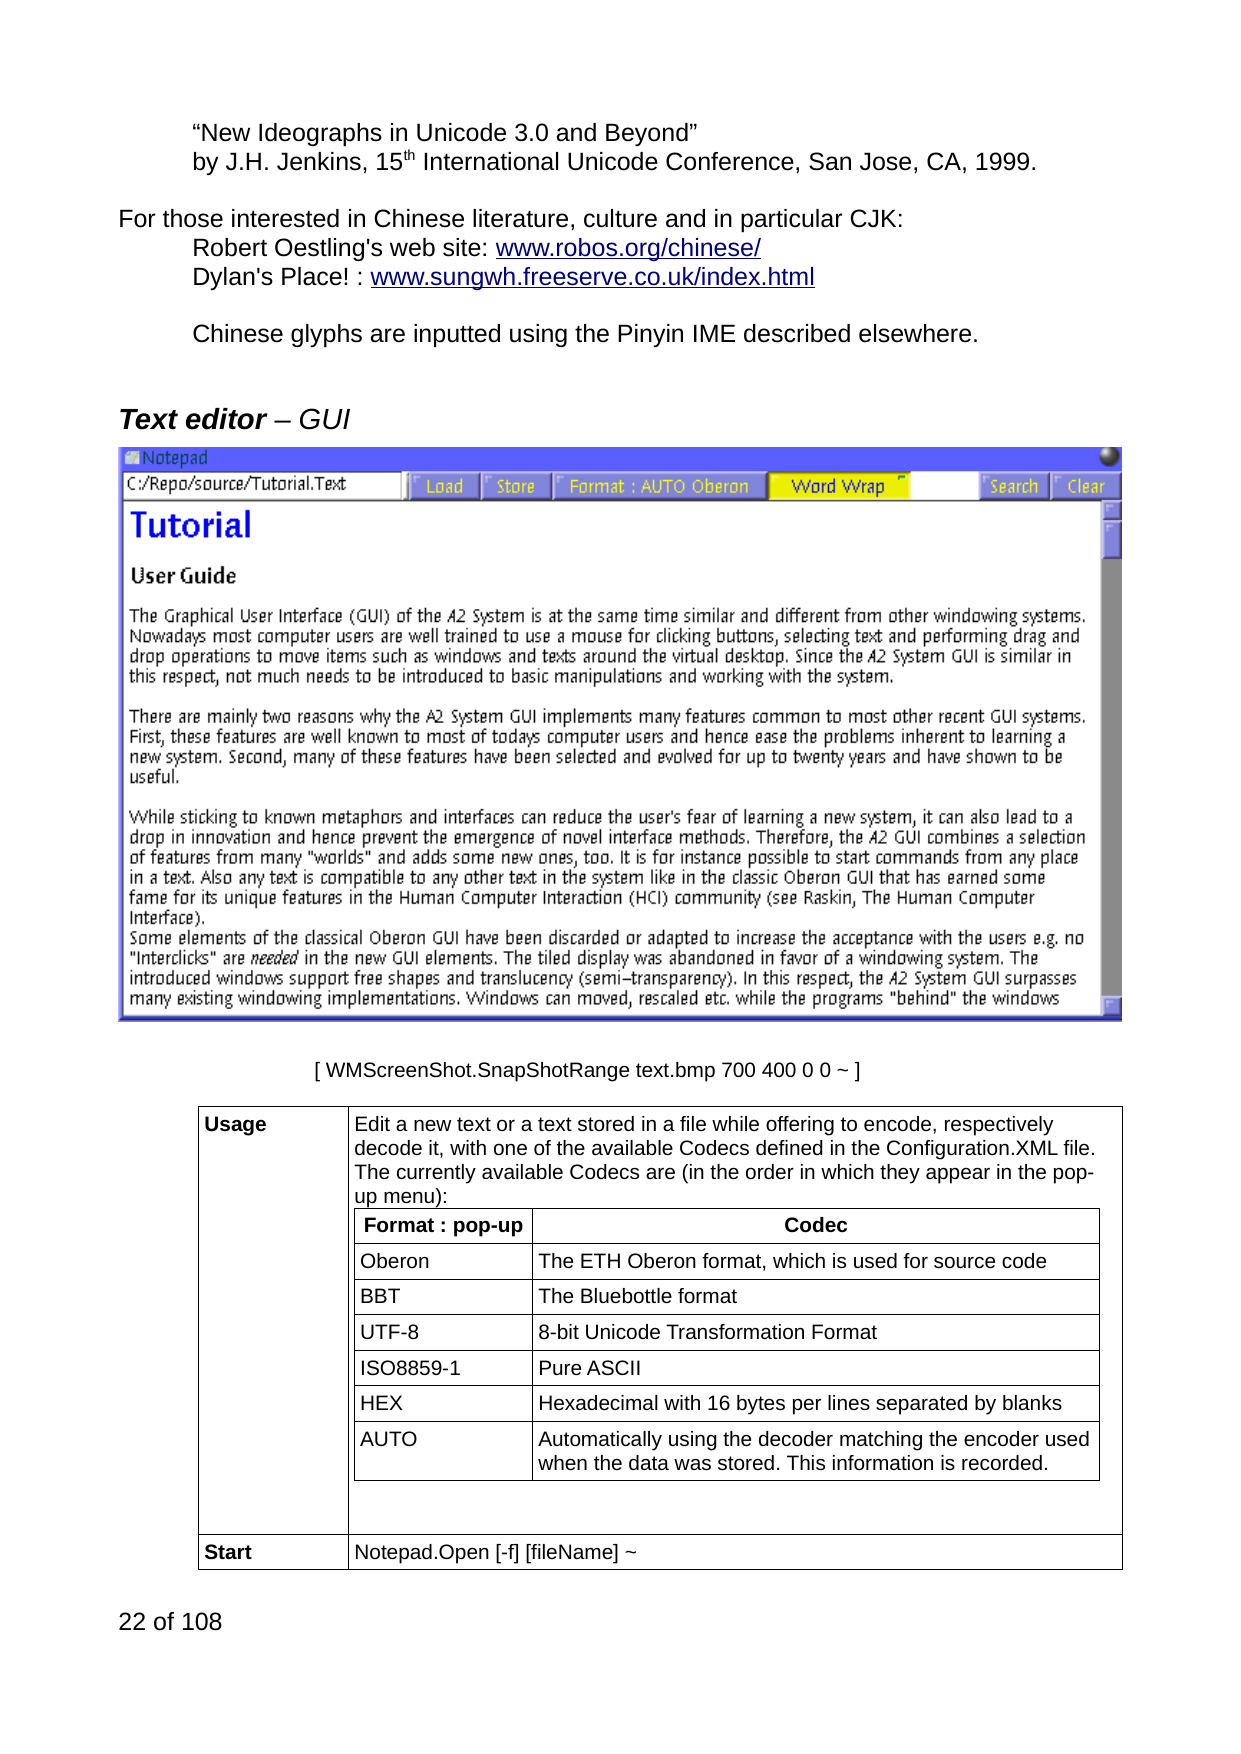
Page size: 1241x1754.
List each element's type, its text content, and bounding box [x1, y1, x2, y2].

text Chinese glyphs are inputted using the Pinyin IME described elsewhere. [192, 319, 1122, 348]
table_cell 8-bit Unicode Transformation Format [533, 1315, 1099, 1349]
table_cell Start [199, 1535, 348, 1569]
text Dylan's Place! : www.sungwh.freeserve.co.uk/index.html [192, 262, 1122, 291]
picture [118, 447, 1122, 1022]
table_cell BBT [355, 1280, 532, 1314]
text “New Ideographs in Unicode 3.0 and Beyond” [192, 118, 1122, 147]
table_cell Notepad.Open [-f] [fileName] ~ [349, 1535, 1122, 1569]
text Robert Oestling's web site: www.robos.org/chinese/ [192, 233, 1122, 262]
table_cell HEX [355, 1386, 532, 1421]
text For those interested in Chinese literature, culture and in particular CJK: [118, 204, 1122, 233]
text [ WMScreenShot.SnapShotRange text.bmp 700 400 0 0 ~ ] [118, 1058, 1122, 1082]
table_cell ISO8859-1 [355, 1351, 532, 1385]
table_cell The ETH Oberon format, which is used for source code [533, 1244, 1099, 1278]
table_cell Automatically using the decoder matching the encoder used when the data was stored. This information is recorded. [533, 1422, 1099, 1480]
table_cell Oberon [355, 1244, 532, 1278]
table_cell Hexadecimal with 16 bytes per lines separated by blanks [533, 1386, 1099, 1421]
table_header Format : pop-up [355, 1209, 532, 1243]
table_cell AUTO [355, 1422, 532, 1480]
subtitle Text editor – GUI [118, 402, 1122, 435]
table_header Usage [199, 1107, 348, 1534]
table_header Edit a new text or a text stored in a file while offering to encode, respectively decode it, with one of the available Codecs defined in the Configuration.XML file. The currently available Codecs are (in the order in which they appear in the pop-up menu): [349, 1107, 1122, 1534]
text by J.H. Jenkins, 15th International Unicode Conference, San Jose, CA, 1999. [192, 147, 1122, 176]
table_cell Pure ASCII [533, 1351, 1099, 1385]
table_cell UTF-8 [355, 1315, 532, 1349]
table_header Codec [533, 1209, 1099, 1243]
table_cell The Bluebottle format [533, 1280, 1099, 1314]
